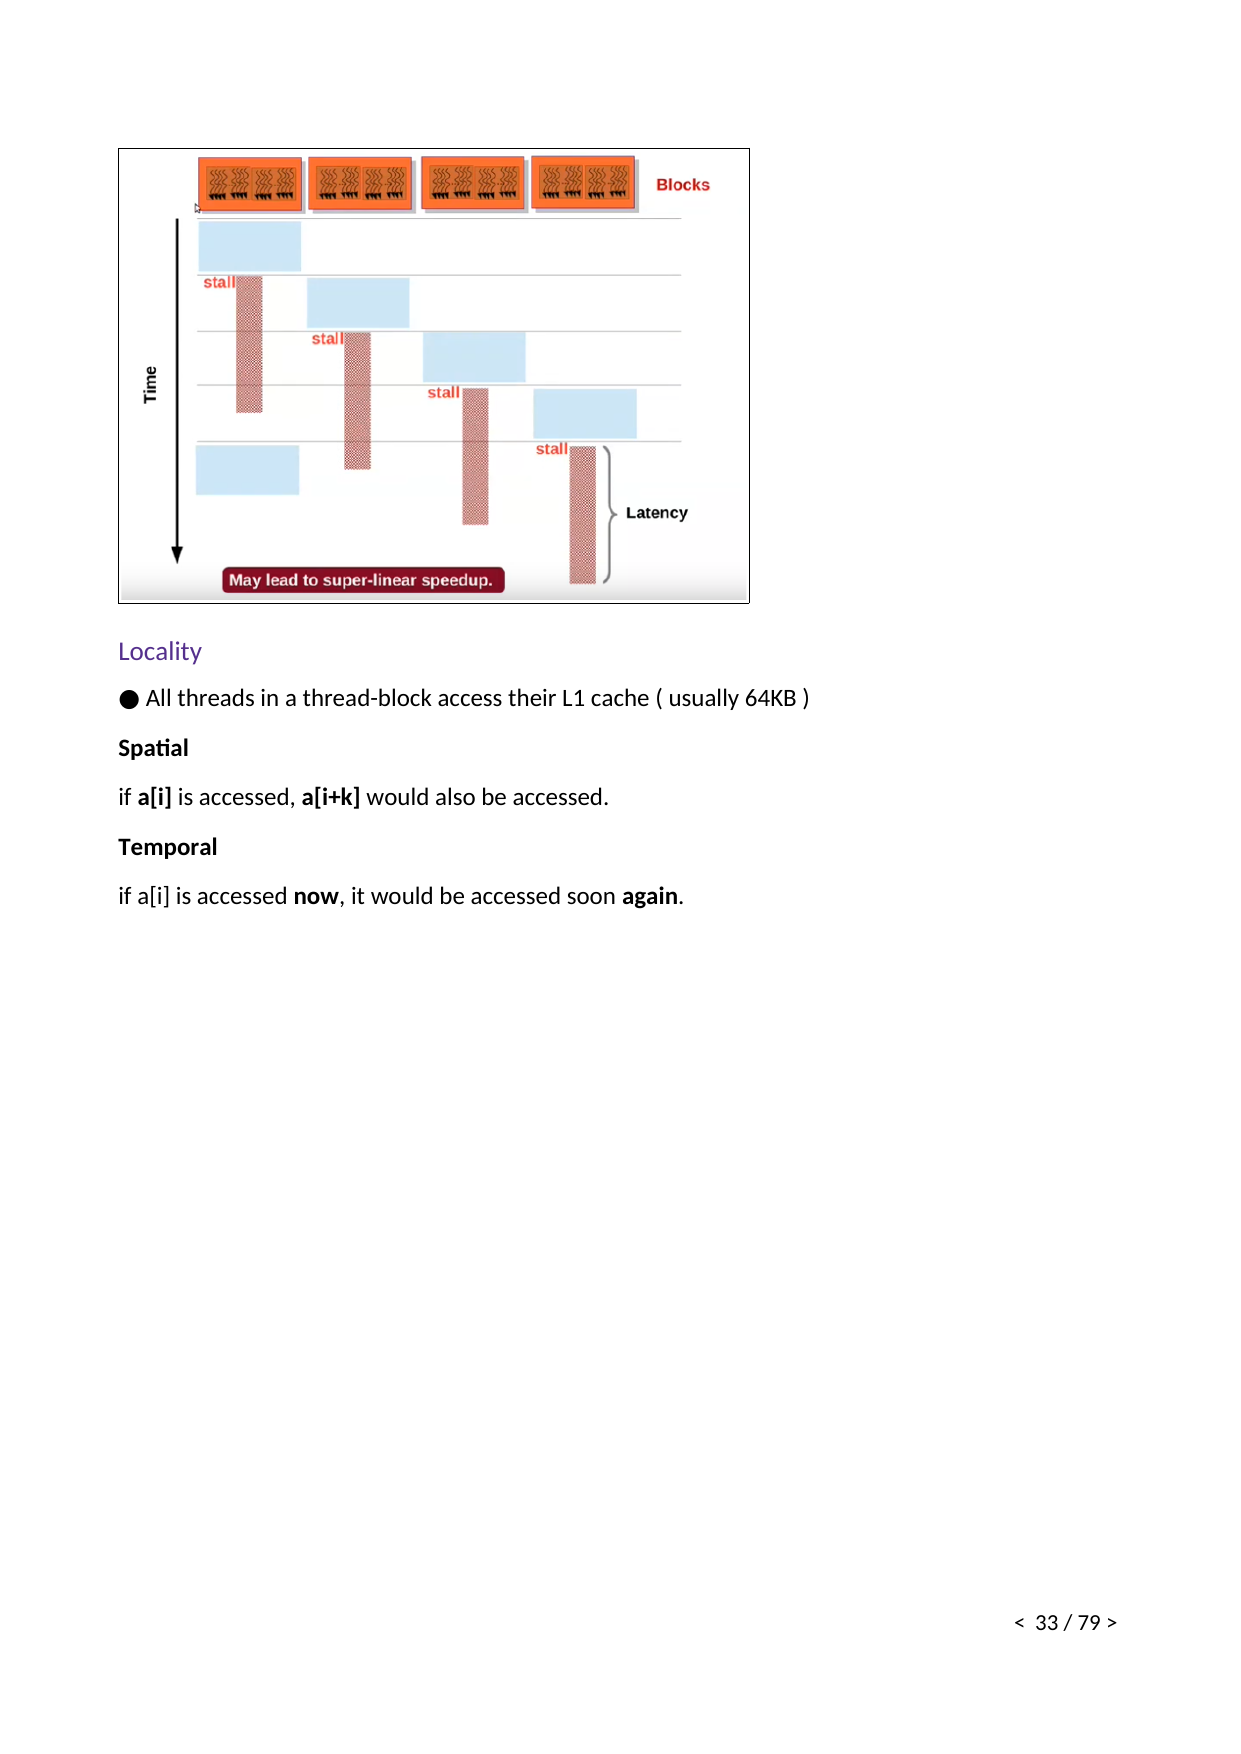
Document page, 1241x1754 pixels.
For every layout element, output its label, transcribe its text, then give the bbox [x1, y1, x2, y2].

text ● All threads in a thread-block access their L1 cache ( usually 64KB ) [118, 682, 1122, 713]
text Spatial [118, 732, 1122, 762]
text if a[i] is accessed now, it would be accessed soon again. [118, 880, 1122, 911]
text if a[i] is accessed, a[i+k] would also be accessed. [118, 781, 1122, 812]
picture [121, 150, 747, 600]
text Temporal [118, 831, 1122, 861]
subtitle Locality [118, 634, 1122, 667]
